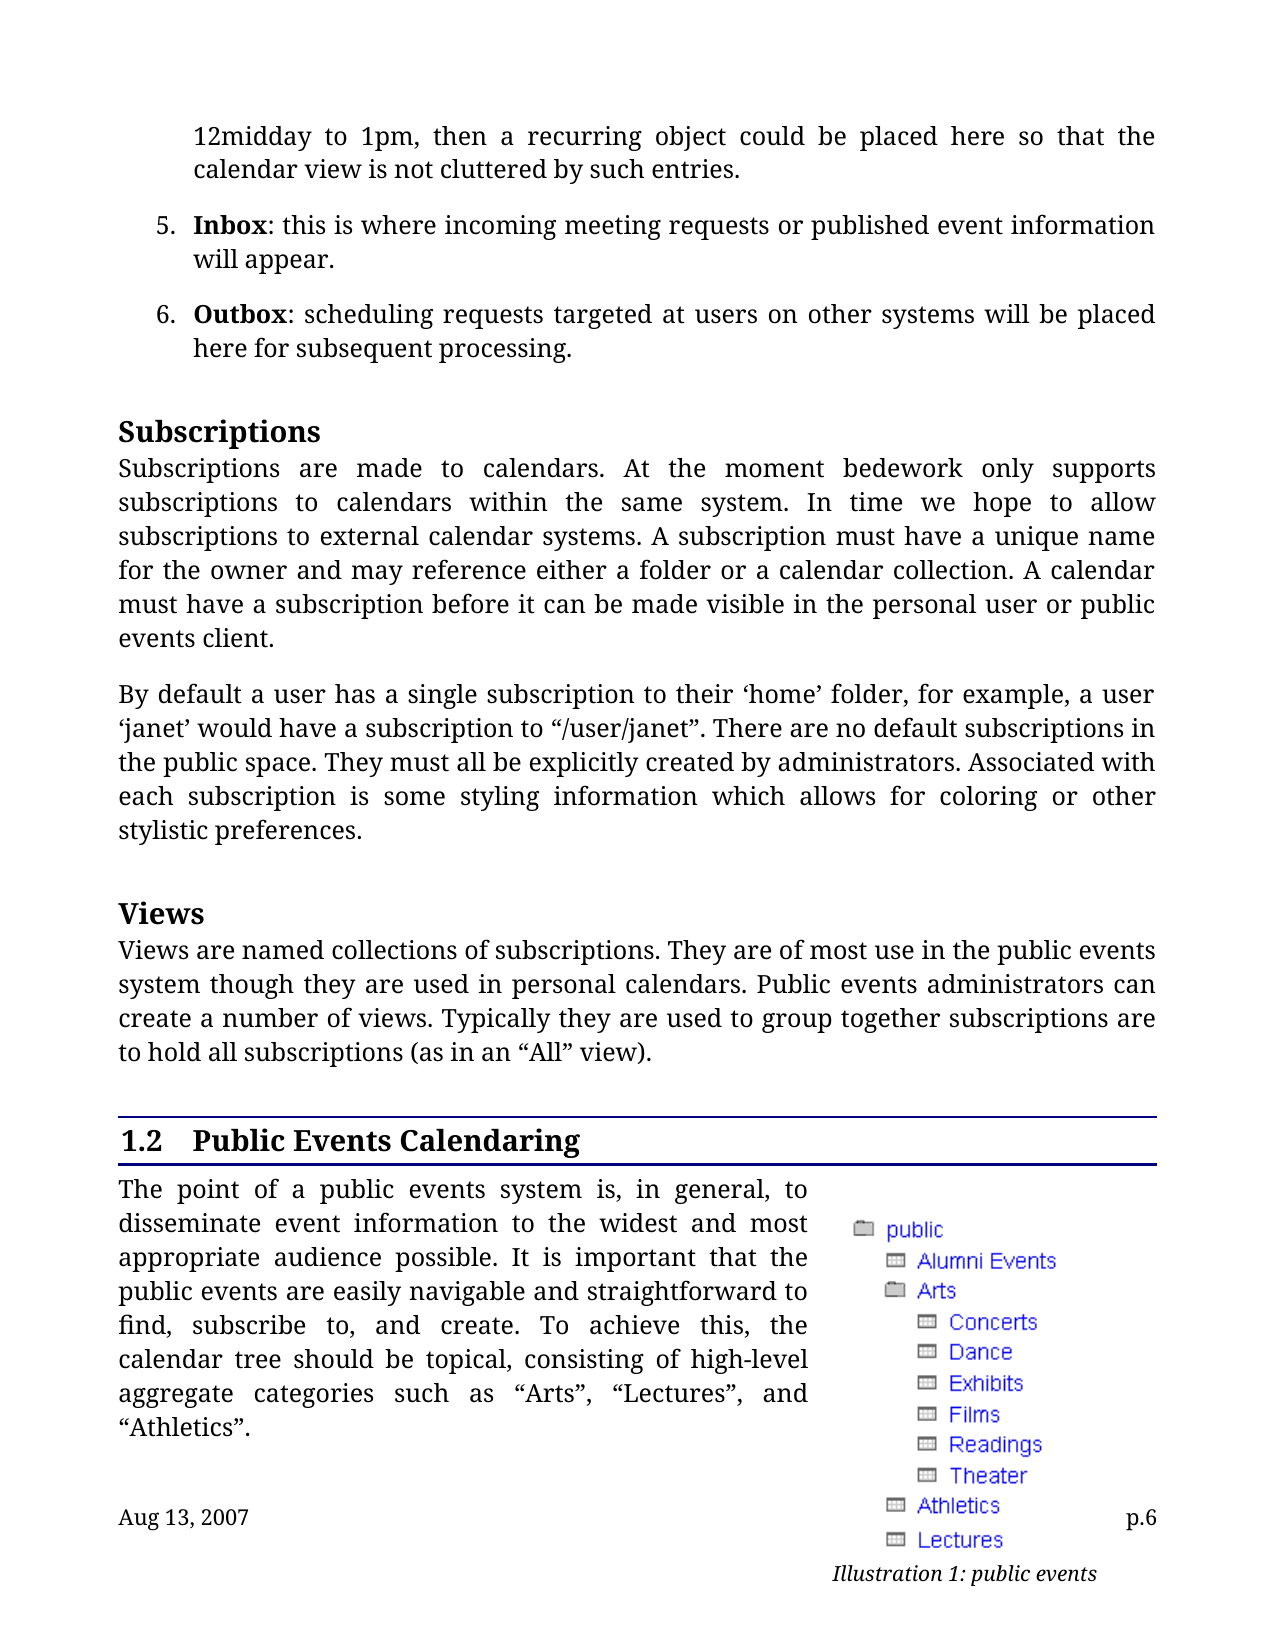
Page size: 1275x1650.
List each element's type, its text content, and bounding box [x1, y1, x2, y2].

text Subscriptions are made to calendars. At the moment bedework only supports subscriptions to calendars within the same system. In time we hope to allow subscriptions to external calendar systems. A subscription must have a unique name for the owner and may reference either a folder or a calendar collection. A calendar must have a subscription before it can be made visible in the personal user or public events client. [118, 451, 1157, 655]
picture [846, 1211, 1076, 1559]
subtitle Views [118, 893, 1157, 933]
text By default a user has a single subscription to their ‘home’ folder, for example, a user ‘janet’ would have a subscription to “/user/janet”. There are no default subscriptions in the public space. They must all be explicitly created by administrators. Associated with each subscription is some styling information which allows for coloring or other stylistic preferences. [118, 676, 1157, 847]
subtitle Subscriptions [118, 411, 1157, 451]
list Outbox: scheduling requests targeted at users on other systems will be placed here for subsequent processing. [156, 296, 1157, 364]
text Views are named collections of subscriptions. They are of most use in the public events system though they are used in personal calendars. Public events administrators can create a number of views. Typically they are used to group together subscriptions are to hold all subscriptions (as in an “All” view). [118, 933, 1157, 1069]
list 12midday to 1pm, then a recurring object could be placed here so that the calendar view is not cluttered by such entries. [156, 118, 1157, 186]
subtitle Public Events Calendaring [118, 1118, 1157, 1163]
text Illustration 1: public events [809, 1201, 1123, 1587]
list Inbox: this is where incoming meeting requests or published event information will appear. [156, 207, 1157, 275]
text The point of a public events system is, in general, to disseminate event information to the widest and most appropriate audience possible. It is important that the public events are easily navigable and straightforward to find, subscribe to, and create. To achieve this, the calendar tree should be topical, consisting of high-level aggregate categories such as “Arts”, “Lectures”, and “Athletics”. [118, 1172, 1157, 1444]
